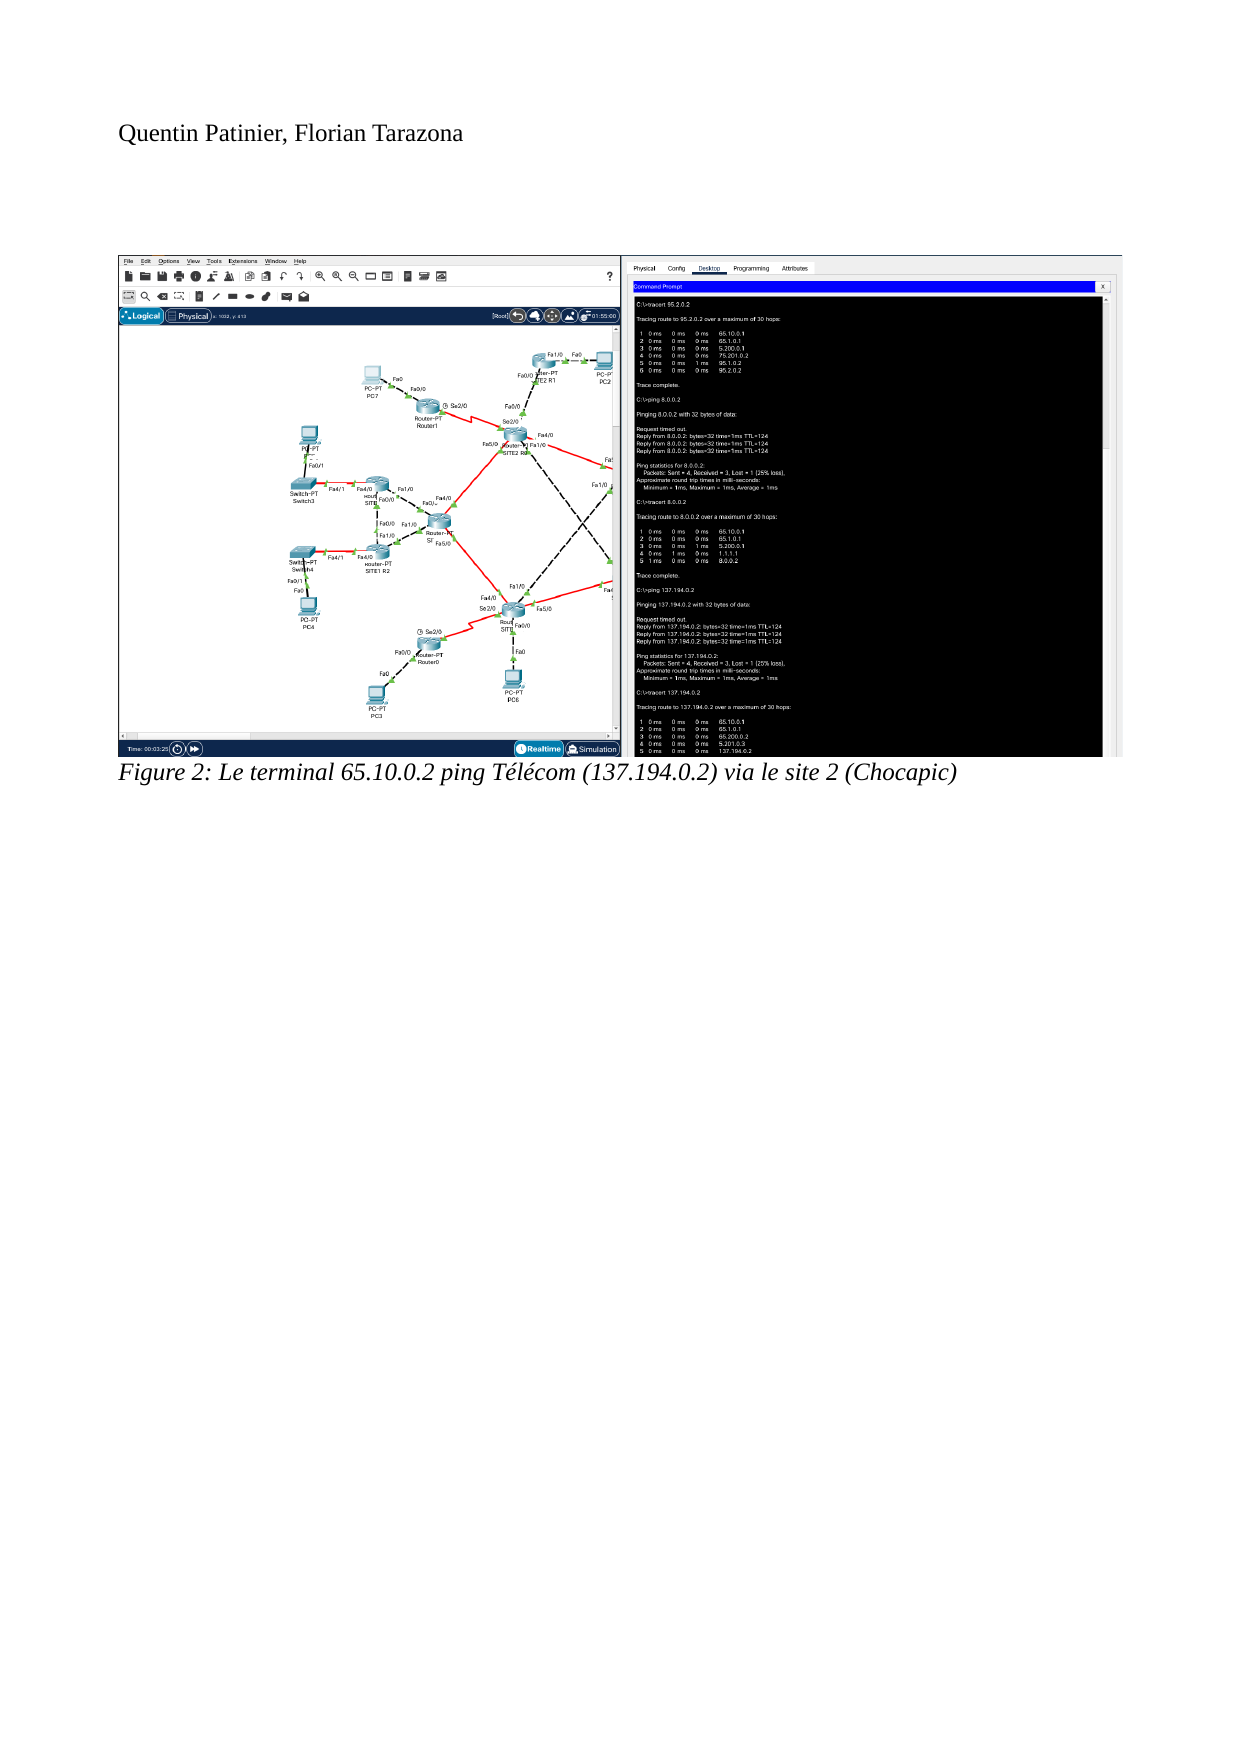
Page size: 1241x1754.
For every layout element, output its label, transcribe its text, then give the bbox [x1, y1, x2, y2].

picture [118, 255, 1123, 757]
picture [517, 745, 532, 753]
text Figure 2: Le terminal 65.10.0.2 ping Télécom (137.194.0.2) via le site 2 (Chocapic) [118, 757, 1122, 786]
